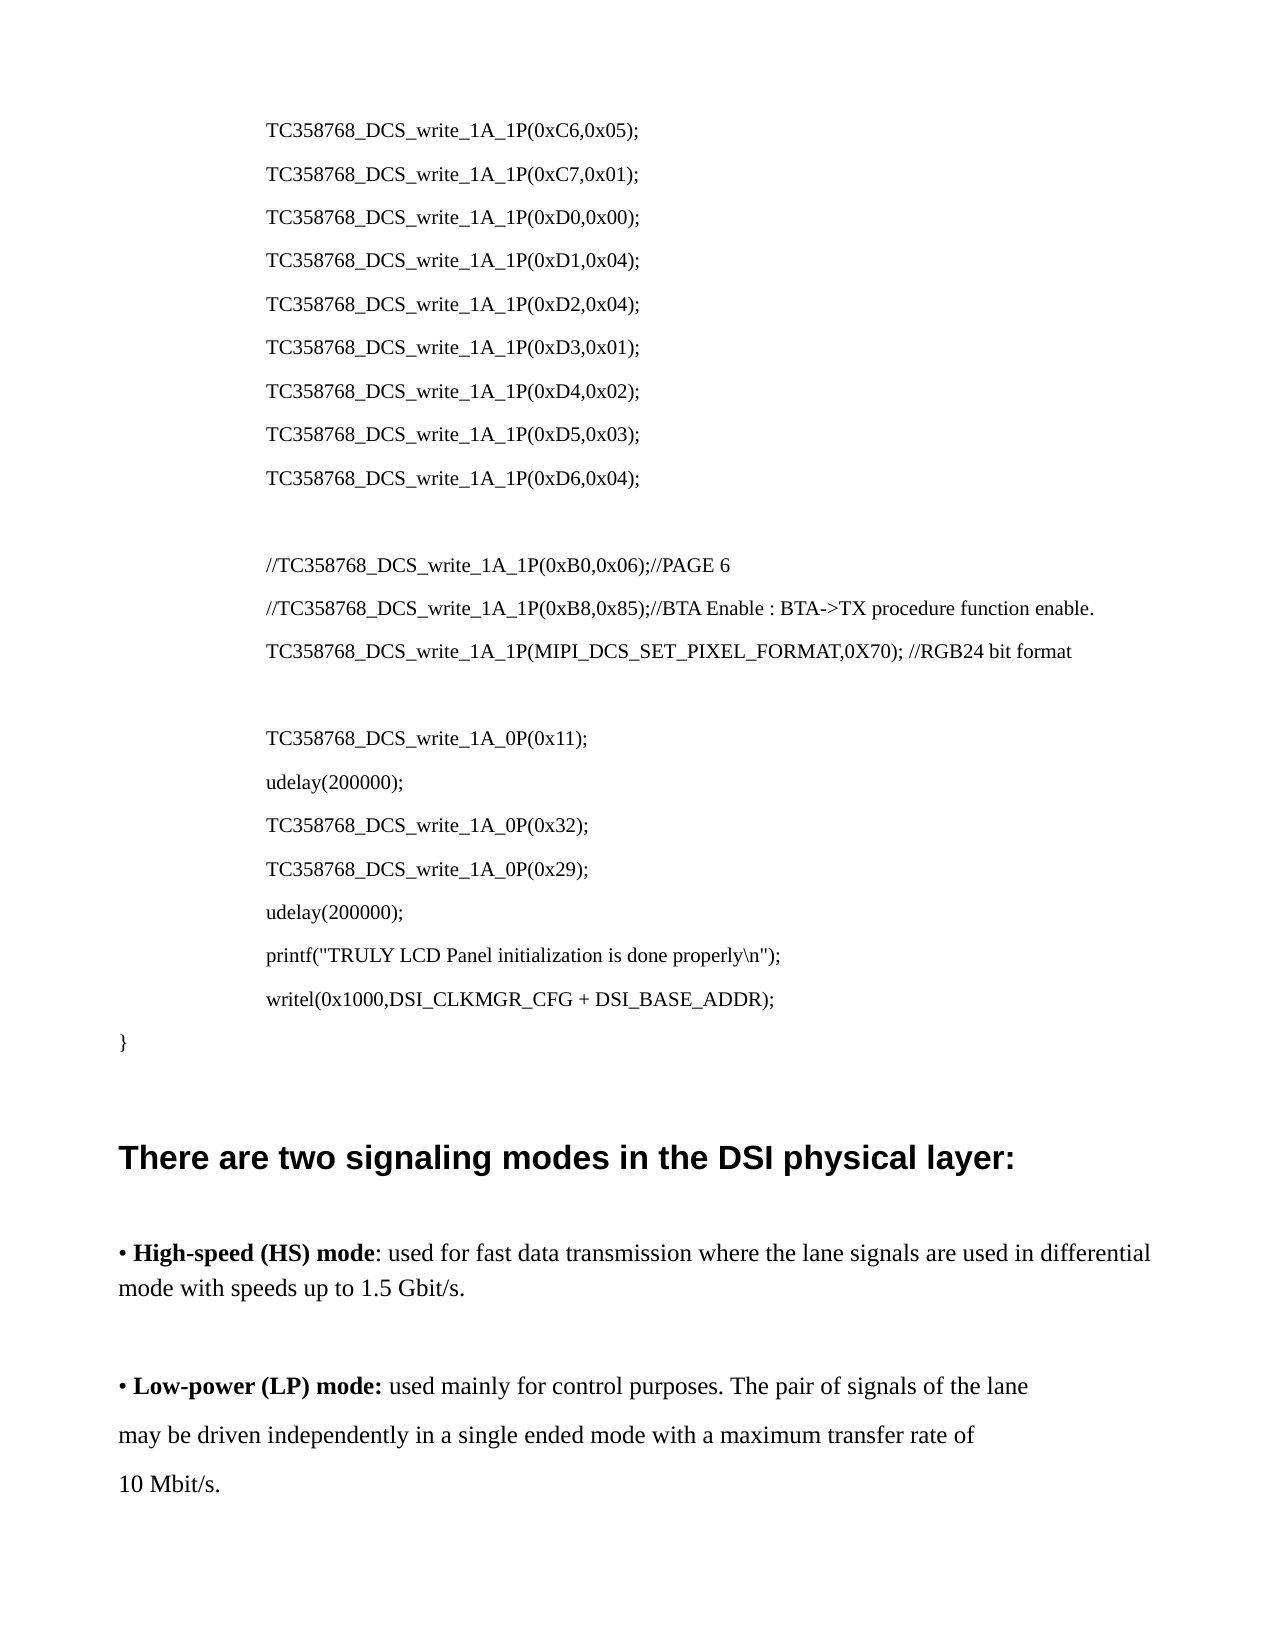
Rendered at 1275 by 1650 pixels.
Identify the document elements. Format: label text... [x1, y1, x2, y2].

text TC358768_DCS_write_1A_1P(0xD6,0x04); [118, 466, 1157, 490]
text TC358768_DCS_write_1A_1P(0xD1,0x04); [118, 248, 1157, 272]
text TC358768_DCS_write_1A_0P(0x29); [118, 857, 1157, 881]
text //TC358768_DCS_write_1A_1P(0xB8,0x85);//BTA Enable : BTA->TX procedure function enable. [118, 596, 1157, 620]
text TC358768_DCS_write_1A_0P(0x32); [118, 813, 1157, 837]
text writel(0x1000,DSI_CLKMGR_CFG + DSI_BASE_ADDR); [118, 987, 1157, 1011]
text may be driven independently in a single ended mode with a maximum transfer rate of [118, 1420, 1157, 1449]
text udelay(200000); [118, 770, 1157, 794]
subtitle There are two signaling modes in the DSI physical layer: [118, 1138, 1157, 1177]
text //TC358768_DCS_write_1A_1P(0xB0,0x06);//PAGE 6 [118, 552, 1157, 577]
text TC358768_DCS_write_1A_1P(0xC7,0x01); [118, 162, 1157, 186]
text udelay(200000); [118, 900, 1157, 924]
text TC358768_DCS_write_1A_1P(0xD4,0x02); [118, 379, 1157, 403]
text • Low-power (LP) mode: used mainly for control purposes. The pair of signals of the lane [118, 1371, 1157, 1399]
text } [118, 1030, 1157, 1054]
text printf("TRULY LCD Panel initialization is done properly\n"); [118, 943, 1157, 967]
text TC358768_DCS_write_1A_1P(MIPI_DCS_SET_PIXEL_FORMAT,0X70); //RGB24 bit format [118, 639, 1157, 663]
text TC358768_DCS_write_1A_1P(0xD5,0x03); [118, 422, 1157, 446]
text • High-speed (HS) mode: used for fast data transmission where the lane signals are used in differential mode with speeds up to 1.5 Gbit/s. [118, 1238, 1157, 1301]
text TC358768_DCS_write_1A_1P(0xD0,0x00); [118, 205, 1157, 229]
text 10 Mbit/s. [118, 1469, 1157, 1498]
text TC358768_DCS_write_1A_1P(0xD2,0x04); [118, 292, 1157, 316]
text TC358768_DCS_write_1A_0P(0x11); [118, 726, 1157, 750]
text TC358768_DCS_write_1A_1P(0xD3,0x01); [118, 335, 1157, 359]
text TC358768_DCS_write_1A_1P(0xC6,0x05); [118, 118, 1157, 142]
